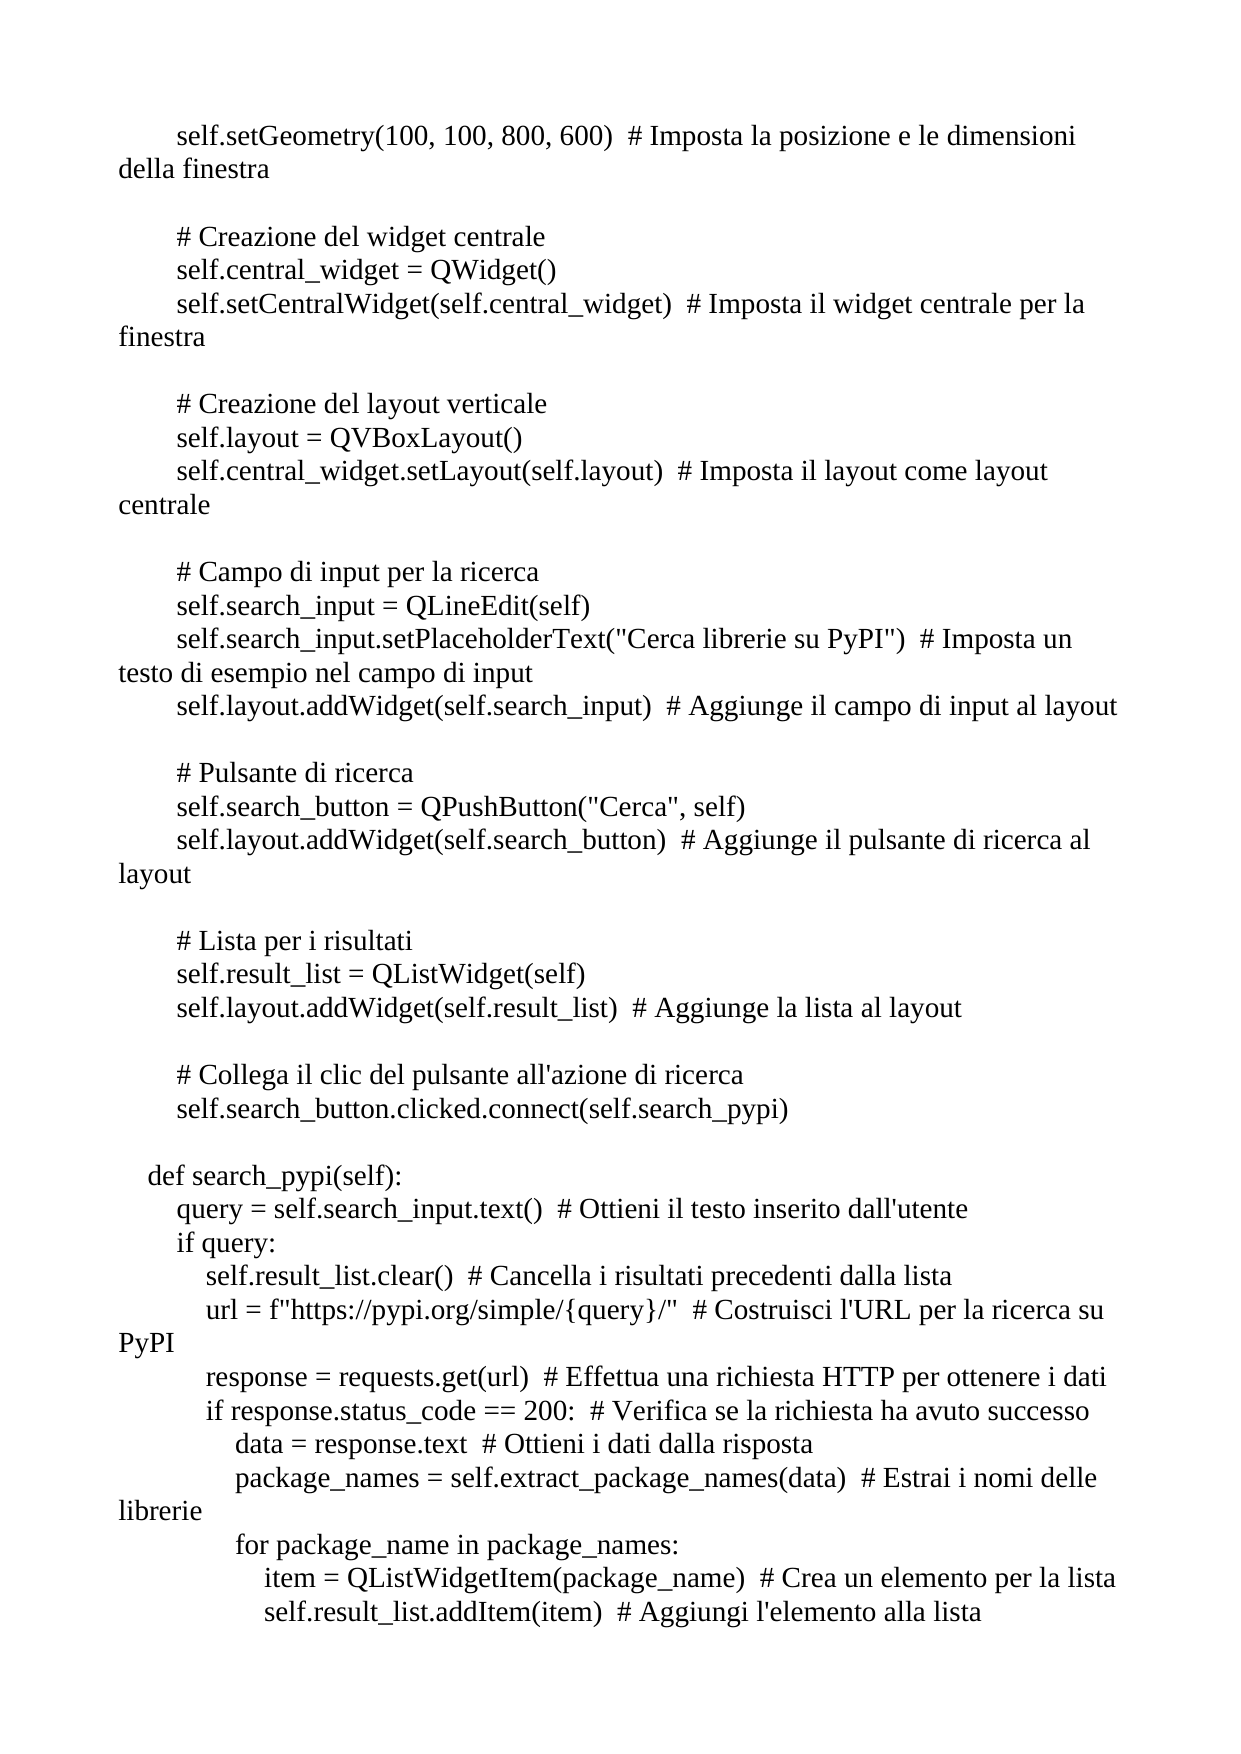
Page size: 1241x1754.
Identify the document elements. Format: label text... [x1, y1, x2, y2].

text self.central_widget.setLayout(self.layout) # Imposta il layout come layout centrale [118, 453, 1122, 521]
text response = requests.get(url) # Effettua una richiesta HTTP per ottenere i dati [118, 1359, 1122, 1393]
text # Collega il clic del pulsante all'azione di ricerca [118, 1057, 1122, 1091]
text if query: [118, 1225, 1122, 1258]
text package_names = self.extract_package_names(data) # Estrai i nomi delle librerie [118, 1460, 1122, 1527]
text self.layout.addWidget(self.search_input) # Aggiunge il campo di input al layout [118, 688, 1122, 722]
text if response.status_code == 200: # Verifica se la richiesta ha avuto successo [118, 1393, 1122, 1426]
text # Creazione del widget centrale [118, 219, 1122, 252]
text self.search_input = QLineEdit(self) [118, 588, 1122, 621]
text # Pulsante di ricerca [118, 755, 1122, 789]
text self.result_list = QListWidget(self) [118, 957, 1122, 990]
text # Creazione del layout verticale [118, 386, 1122, 420]
text self.result_list.addItem(item) # Aggiungi l'elemento alla lista [118, 1594, 1122, 1627]
text data = response.text # Ottieni i dati dalla risposta [118, 1426, 1122, 1460]
text item = QListWidgetItem(package_name) # Crea un elemento per la lista [118, 1560, 1122, 1594]
text self.setCentralWidget(self.central_widget) # Imposta il widget centrale per la finestra [118, 286, 1122, 353]
text self.search_input.setPlaceholderText("Cerca librerie su PyPI") # Imposta un testo di esempio nel campo di input [118, 621, 1122, 688]
text self.setGeometry(100, 100, 800, 600) # Imposta la posizione e le dimensioni della finestra [118, 118, 1122, 185]
text self.central_widget = QWidget() [118, 252, 1122, 286]
text def search_pypi(self): [118, 1158, 1122, 1191]
text # Lista per i risultati [118, 923, 1122, 957]
text for package_name in package_names: [118, 1527, 1122, 1560]
text query = self.search_input.text() # Ottieni il testo inserito dall'utente [118, 1191, 1122, 1225]
text self.layout.addWidget(self.result_list) # Aggiunge la lista al layout [118, 990, 1122, 1024]
text self.result_list.clear() # Cancella i risultati precedenti dalla lista [118, 1258, 1122, 1292]
text self.search_button.clicked.connect(self.search_pypi) [118, 1091, 1122, 1124]
text self.layout = QVBoxLayout() [118, 420, 1122, 453]
text # Campo di input per la ricerca [118, 554, 1122, 588]
text url = f"https://pypi.org/simple/{query}/" # Costruisci l'URL per la ricerca su PyPI [118, 1292, 1122, 1359]
text self.search_button = QPushButton("Cerca", self) [118, 789, 1122, 822]
text self.layout.addWidget(self.search_button) # Aggiunge il pulsante di ricerca al layout [118, 822, 1122, 889]
